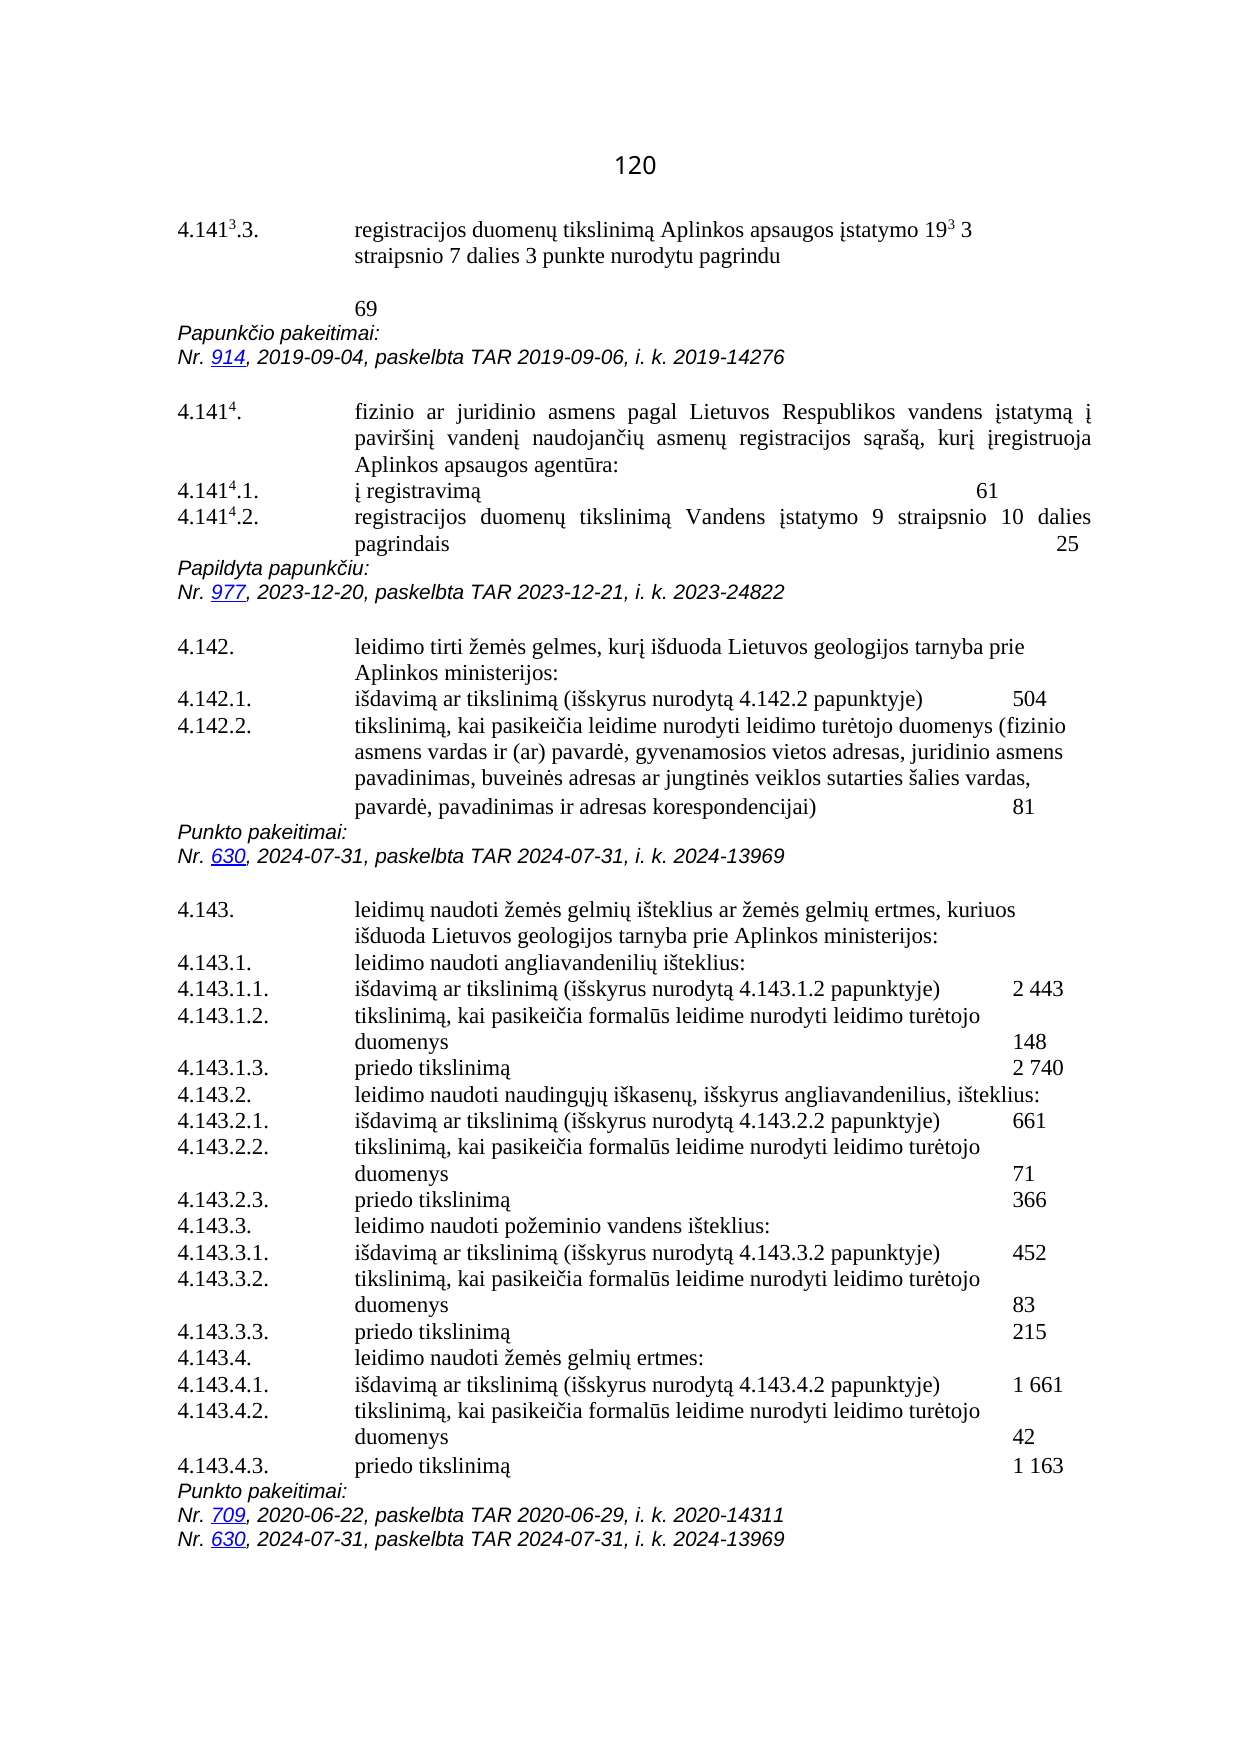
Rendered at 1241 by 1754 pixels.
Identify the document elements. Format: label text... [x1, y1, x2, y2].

text 4.143.4. leidimo naudoti žemės gelmių ertmes: [177, 1344, 1092, 1371]
text Nr. 630, 2024-07-31, paskelbta TAR 2024-07-31, i. k. 2024-13969 [177, 1526, 1092, 1550]
text Nr. 914, 2019-09-04, paskelbta TAR 2019-09-06, i. k. 2019-14276 [177, 345, 1092, 369]
text 4.143.4.3. priedo tikslinimą 1 163 [177, 1450, 1092, 1478]
text 4.143.2.1. išdavimą ar tikslinimą (išskyrus nurodytą 4.143.2.2 papunktyje) 661 [177, 1107, 1092, 1133]
text 4.143.3. leidimo naudoti požeminio vandens išteklius: [177, 1212, 1092, 1239]
text 4.143.1.2. tikslinimą, kai pasikeičia formalūs leidime nurodyti leidimo turėtojo [177, 1002, 1092, 1028]
text Punkto pakeitimai: [177, 1478, 1092, 1502]
text 4.143.4.2. tikslinimą, kai pasikeičia formalūs leidime nurodyti leidimo turėtojo [177, 1397, 1092, 1423]
text 4.143.1. leidimo naudoti angliavandenilių išteklius: [177, 949, 1092, 975]
text 4.143.2.2. tikslinimą, kai pasikeičia formalūs leidime nurodyti leidimo turėtojo [177, 1133, 1092, 1160]
text duomenys 42 [177, 1423, 1092, 1450]
text 4.143.3.2. tikslinimą, kai pasikeičia formalūs leidime nurodyti leidimo turėtojo [177, 1265, 1092, 1292]
text 4.143. leidimų naudoti žemės gelmių išteklius ar žemės gelmių ertmes, kuriuos išduoda Lietuvos geologijos tarnyba prie Aplinkos ministerijos: [177, 896, 1092, 949]
text Punkto pakeitimai: [177, 819, 1092, 843]
text 4.142.1. išdavimą ar tikslinimą (išskyrus nurodytą 4.142.2 papunktyje) 504 [177, 685, 1092, 712]
text 4.143.3.3. priedo tikslinimą 215 [177, 1318, 1092, 1344]
text 4.143.1.3. priedo tikslinimą 2 740 [177, 1054, 1092, 1081]
text 4.143.1.1. išdavimą ar tikslinimą (išskyrus nurodytą 4.143.1.2 papunktyje) 2 443 [177, 975, 1092, 1002]
text duomenys 148 [177, 1028, 1092, 1054]
text Papildyta papunkčiu: [177, 556, 1092, 580]
text duomenys 83 [177, 1292, 1092, 1318]
text duomenys 71 [177, 1160, 1092, 1186]
text 4.143.2.3. priedo tikslinimą 366 [177, 1186, 1092, 1212]
text 4.1414.2. registracijos duomenų tikslinimą Vandens įstatymo 9 straipsnio 10 dalies pagrindais 25 [177, 503, 1092, 556]
text Nr. 977, 2023-12-20, paskelbta TAR 2023-12-21, i. k. 2023-24822 [177, 580, 1092, 604]
text 4.142.2. tikslinimą, kai pasikeičia leidime nurodyti leidimo turėtojo duomenys (fizinio asmens vardas ir (ar) pavardė, gyvenamosios vietos adresas, juridinio asmens pavadinimas, buveinės adresas ar jungtinės veiklos sutarties šalies vardas, pavardė, pavadinimas ir adresas korespondencijai) 81 [177, 712, 1092, 819]
text 4.143.4.1. išdavimą ar tikslinimą (išskyrus nurodytą 4.143.4.2 papunktyje) 1 661 [177, 1371, 1092, 1397]
text 4.142. leidimo tirti žemės gelmes, kurį išduoda Lietuvos geologijos tarnyba prie Aplinkos ministerijos: [177, 633, 1092, 685]
text 4.1413.3. registracijos duomenų tikslinimą Aplinkos apsaugos įstatymo 193 3 straipsnio 7 dalies 3 punkte nurodytu pagrindu 69 [177, 216, 1033, 321]
text 4.1414.1. į registravimą 61 [177, 477, 1092, 503]
text 4.143.3.1. išdavimą ar tikslinimą (išskyrus nurodytą 4.143.3.2 papunktyje) 452 [177, 1239, 1092, 1265]
text 4.143.2. leidimo naudoti naudingųjų iškasenų, išskyrus angliavandenilius, išteklius: [177, 1081, 1092, 1107]
text Nr. 709, 2020-06-22, paskelbta TAR 2020-06-29, i. k. 2020-14311 [177, 1502, 1092, 1526]
text Nr. 630, 2024-07-31, paskelbta TAR 2024-07-31, i. k. 2024-13969 [177, 843, 1092, 867]
text 4.1414. fizinio ar juridinio asmens pagal Lietuvos Respublikos vandens įstatymą į paviršinį vandenį naudojančių asmenų registracijos sąrašą, kurį įregistruoja Aplinkos apsaugos agentūra: [177, 398, 1092, 477]
text Papunkčio pakeitimai: [177, 321, 1092, 345]
